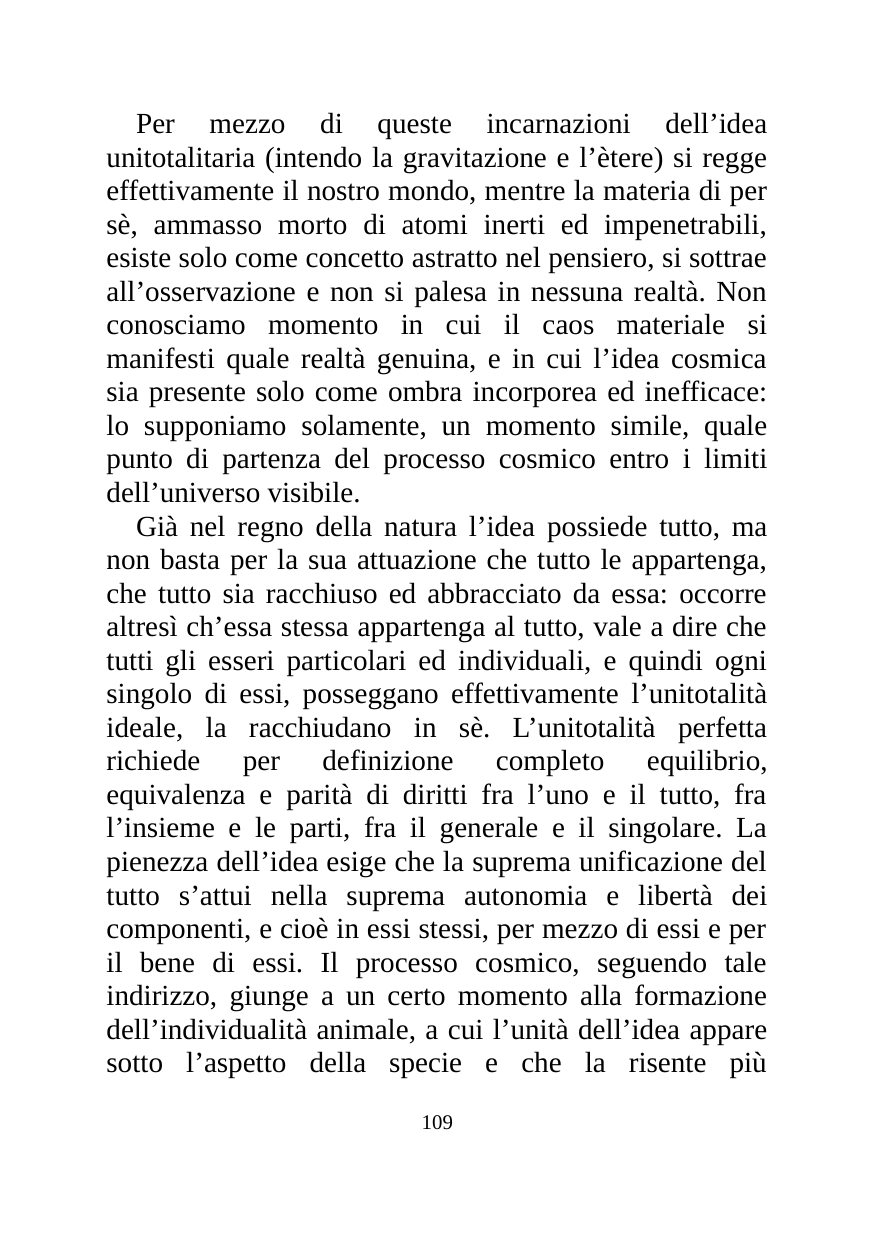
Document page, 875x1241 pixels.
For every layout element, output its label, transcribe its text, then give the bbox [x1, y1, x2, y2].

text Già nel regno della natura l’idea possiede tutto, ma non basta per la sua attuazione che tutto le appartenga, che tutto sia racchiuso ed abbracciato da essa: occorre altresì ch’essa stessa appartenga al tutto, vale a dire che tutti gli esseri particolari ed individuali, e quindi ogni singolo di essi, posseggano effettivamente l’unitotalità ideale, la racchiudano in sè. L’unitotalità perfetta richiede per definizione completo equilibrio, equivalenza e parità di diritti fra l’uno e il tutto, fra l’insieme e le parti, fra il generale e il singolare. La pienezza dell’idea esige che la suprema unificazione del tutto s’attui nella suprema autonomia e libertà dei componenti, e cioè in essi stessi, per mezzo di essi e per il bene di essi. Il processo cosmico, seguendo tale indirizzo, giunge a un certo momento alla formazione dell’individualità animale, a cui l’unità dell’idea appare sotto l’aspetto della specie e che la risente più [106, 509, 768, 1079]
text Per mezzo di queste incarnazioni dell’idea unitotalitaria (intendo la gravitazione e l’ètere) si regge effettivamente il nostro mondo, mentre la materia di per sè, ammasso morto di atomi inerti ed impenetrabili, esiste solo come concetto astratto nel pensiero, si sottrae all’osservazione e non si palesa in nessuna realtà. Non conosciamo momento in cui il caos materiale si manifesti quale realtà genuina, e in cui l’idea cosmica sia presente solo come ombra incorporea ed inefficace: lo supponiamo solamente, un momento simile, quale punto di partenza del processo cosmico entro i limiti dell’universo visibile. [106, 106, 768, 509]
